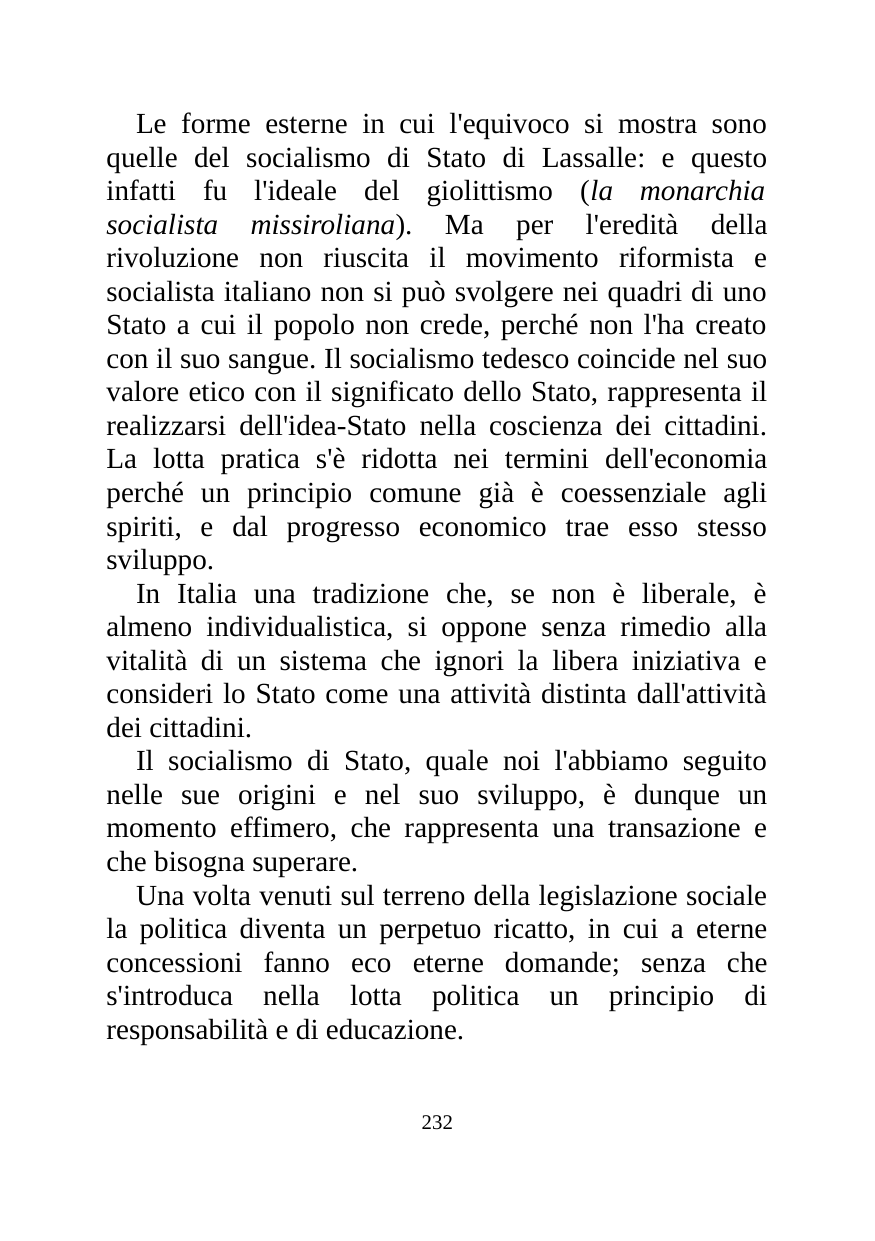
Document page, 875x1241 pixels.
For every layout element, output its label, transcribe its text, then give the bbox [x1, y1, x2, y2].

text Una volta venuti sul terreno della legislazione sociale la politica diventa un perpetuo ricatto, in cui a eterne concessioni fanno eco eterne domande; senza che s'introduca nella lotta politica un principio di responsabilità e di educazione. [106, 878, 768, 1045]
text In Italia una tradizione che, se non è liberale, è almeno individualistica, si oppone senza rimedio alla vitalità di un sistema che ignori la libera iniziativa e consideri lo Stato come una attività distinta dall'attività dei cittadini. [106, 576, 768, 743]
text Il socialismo di Stato, quale noi l'abbiamo seguito nelle sue origini e nel suo sviluppo, è dunque un momento effimero, che rappresenta una transazione e che bisogna superare. [106, 743, 768, 878]
text Le forme esterne in cui l'equivoco si mostra sono quelle del socialismo di Stato di Lassalle: e questo infatti fu l'ideale del giolittismo (la monarchia socialista missiroliana). Ma per l'eredità della rivoluzione non riuscita il movimento riformista e socialista italiano non si può svolgere nei quadri di uno Stato a cui il popolo non crede, perché non l'ha creato con il suo sangue. Il socialismo tedesco coincide nel suo valore etico con il significato dello Stato, rappresenta il realizzarsi dell'idea-Stato nella coscienza dei cittadini. La lotta pratica s'è ridotta nei termini dell'economia perché un principio comune già è coessenziale agli spiriti, e dal progresso economico trae esso stesso sviluppo. [106, 106, 768, 576]
